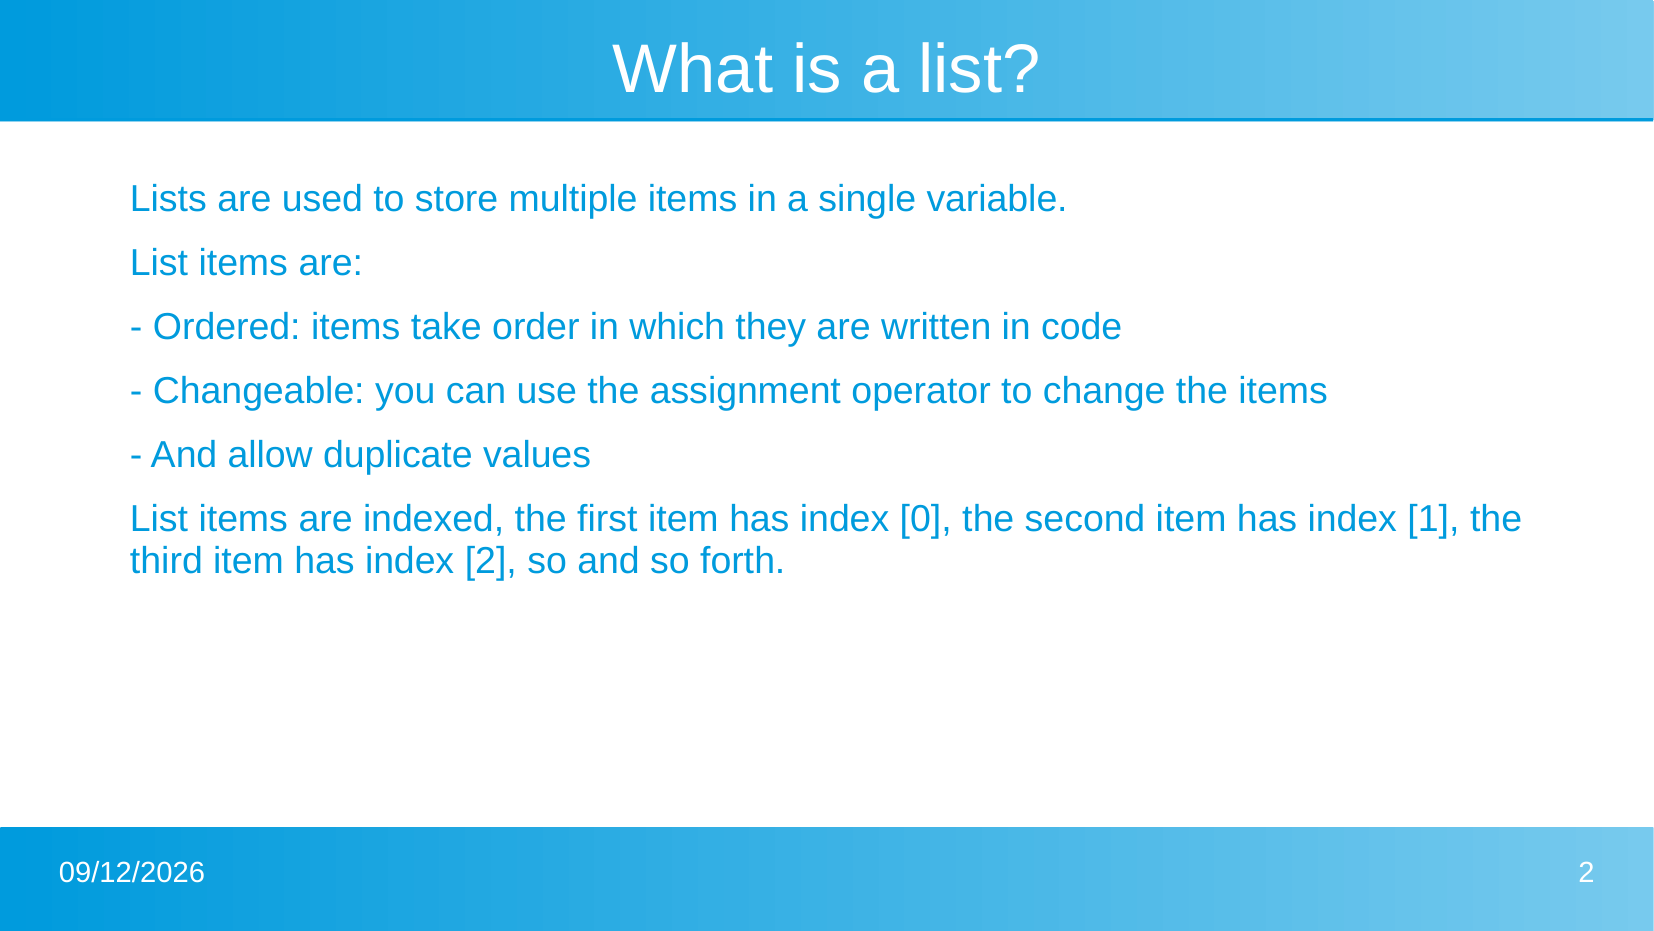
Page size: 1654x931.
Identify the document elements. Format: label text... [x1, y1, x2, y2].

list Lists are used to store multiple items in a single variable. List items are: - Ordered: items take order in which they are written in code - Changeable: you can use the assignment operator to change the items - And allow duplicate values List items are indexed, the first item has index [0], the second item has index [1], the third item has index [2], so and so forth. [59, 177, 1595, 768]
title What is a list? [59, 29, 1595, 108]
